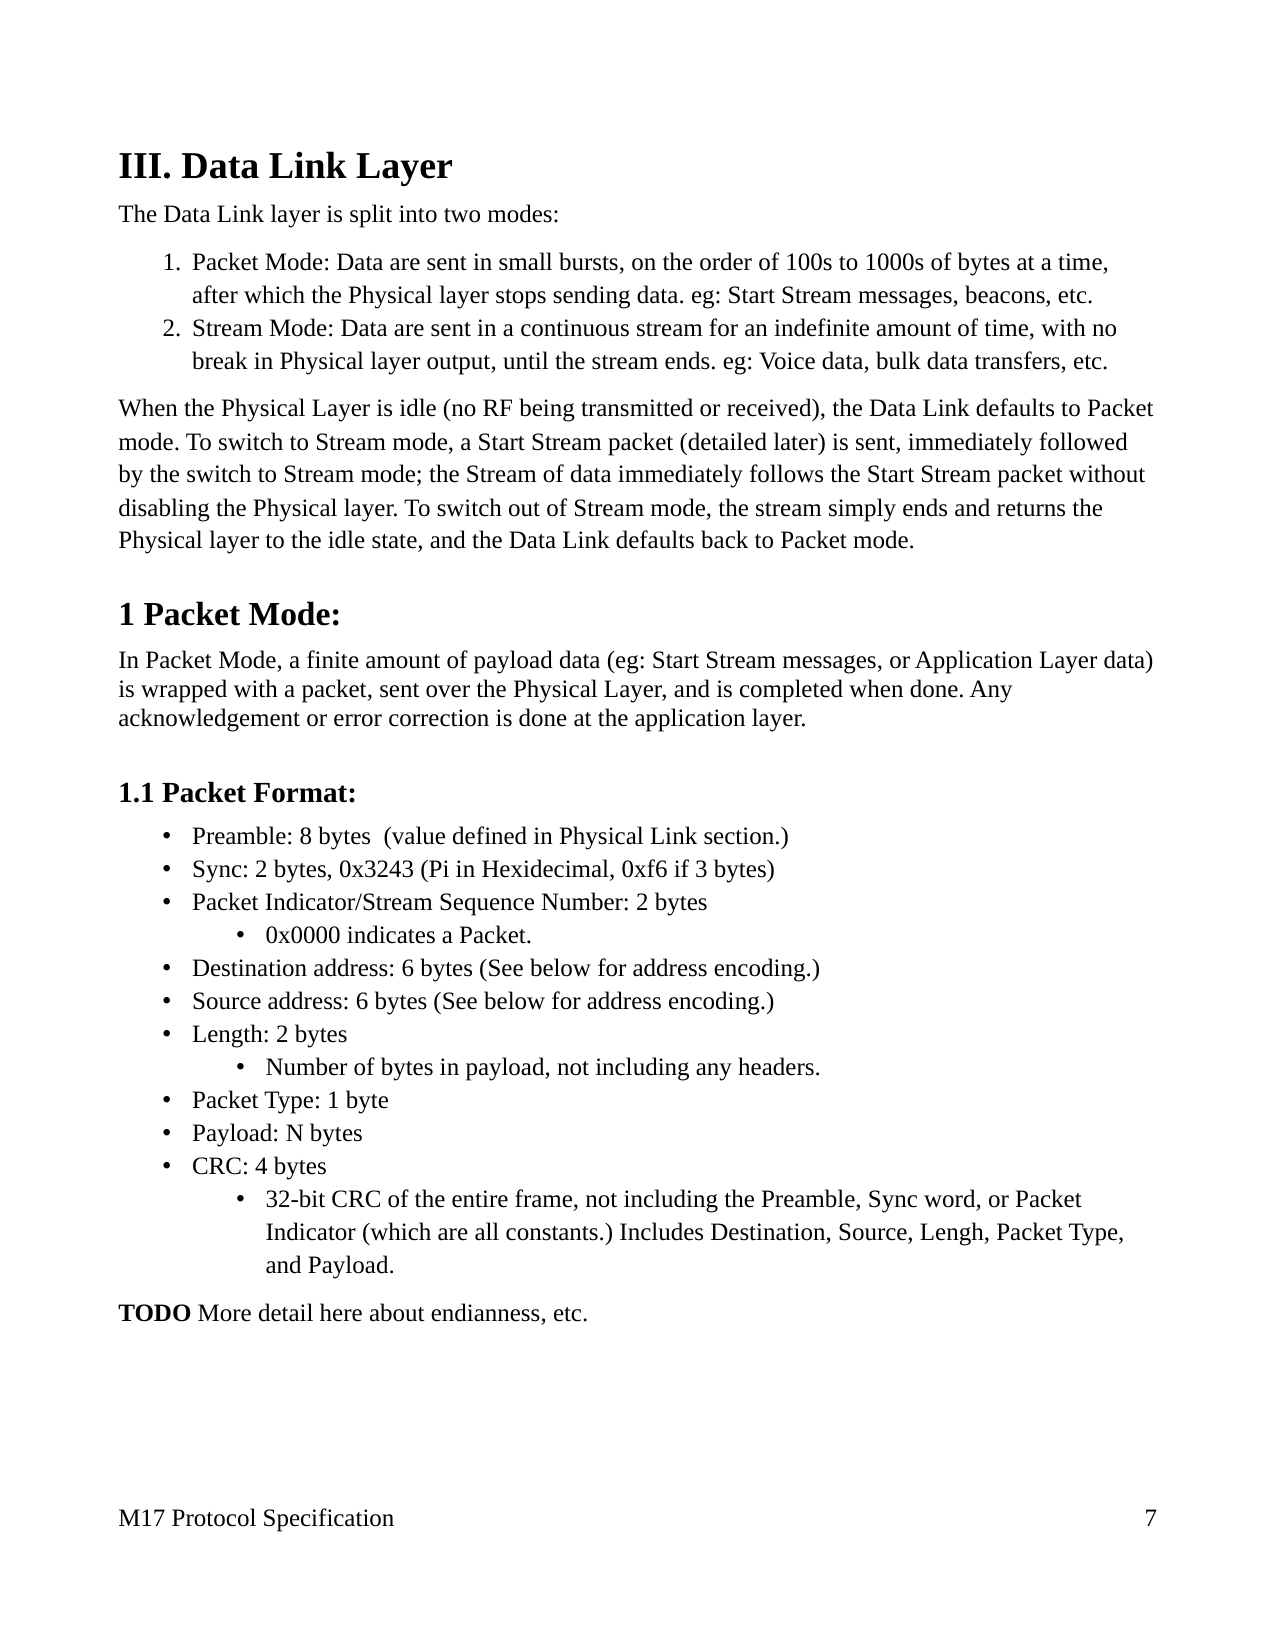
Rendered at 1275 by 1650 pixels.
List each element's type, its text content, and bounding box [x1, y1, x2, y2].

list CRC: 4 bytes [162, 1151, 1157, 1180]
list Payload: N bytes [162, 1118, 1157, 1147]
text The Data Link layer is split into two modes: [118, 199, 1157, 228]
list 32-bit CRC of the entire frame, not including the Preamble, Sync word, or Packet Indicator (which are all constants.) Includes Destination, Source, Lengh, Packet Type, and Payload. [236, 1184, 1157, 1279]
list Packet Type: 1 byte [162, 1085, 1157, 1114]
list 0x0000 indicates a Packet. [236, 920, 1157, 949]
subtitle III. Data Link Layer [118, 143, 1157, 187]
text When the Physical Layer is idle (no RF being transmitted or received), the Data Link defaults to Packet mode. To switch to Stream mode, a Start Stream packet (detailed later) is sent, immediately followed by the switch to Stream mode; the Stream of data immediately follows the Start Stream packet without disabling the Physical layer. To switch out of Stream mode, the stream simply ends and returns the Physical layer to the idle state, and the Data Link defaults back to Packet mode. [118, 393, 1157, 554]
list Length: 2 bytes [162, 1019, 1157, 1048]
text TODO More detail here about endianness, etc. [118, 1298, 1157, 1326]
list Stream Mode: Data are sent in a continuous stream for an indefinite amount of time, with no break in Physical layer output, until the stream ends. eg: Voice data, bulk data transfers, etc. [162, 313, 1157, 375]
list Sync: 2 bytes, 0x3243 (Pi in Hexidecimal, 0xf6 if 3 bytes) [162, 854, 1157, 883]
list Source address: 6 bytes (See below for address encoding.) [162, 986, 1157, 1015]
list Packet Mode: Data are sent in small bursts, on the order of 100s to 1000s of bytes at a time, after which the Physical layer stops sending data. eg: Start Stream messages, beacons, etc. [162, 247, 1157, 309]
list Number of bytes in payload, not including any headers. [236, 1052, 1157, 1081]
list Packet Indicator/Stream Sequence Number: 2 bytes [162, 887, 1157, 916]
text In Packet Mode, a finite amount of payload data (eg: Start Stream messages, or Application Layer data) is wrapped with a packet, sent over the Physical Layer, and is completed when done. Any acknowledgement or error correction is done at the application layer. [118, 645, 1157, 731]
subtitle 1.1 Packet Format: [118, 775, 1157, 808]
list Preamble: 8 bytes (value defined in Physical Link section.) [162, 821, 1157, 849]
subtitle 1 Packet Mode: [118, 594, 1157, 633]
list Destination address: 6 bytes (See below for address encoding.) [162, 953, 1157, 982]
